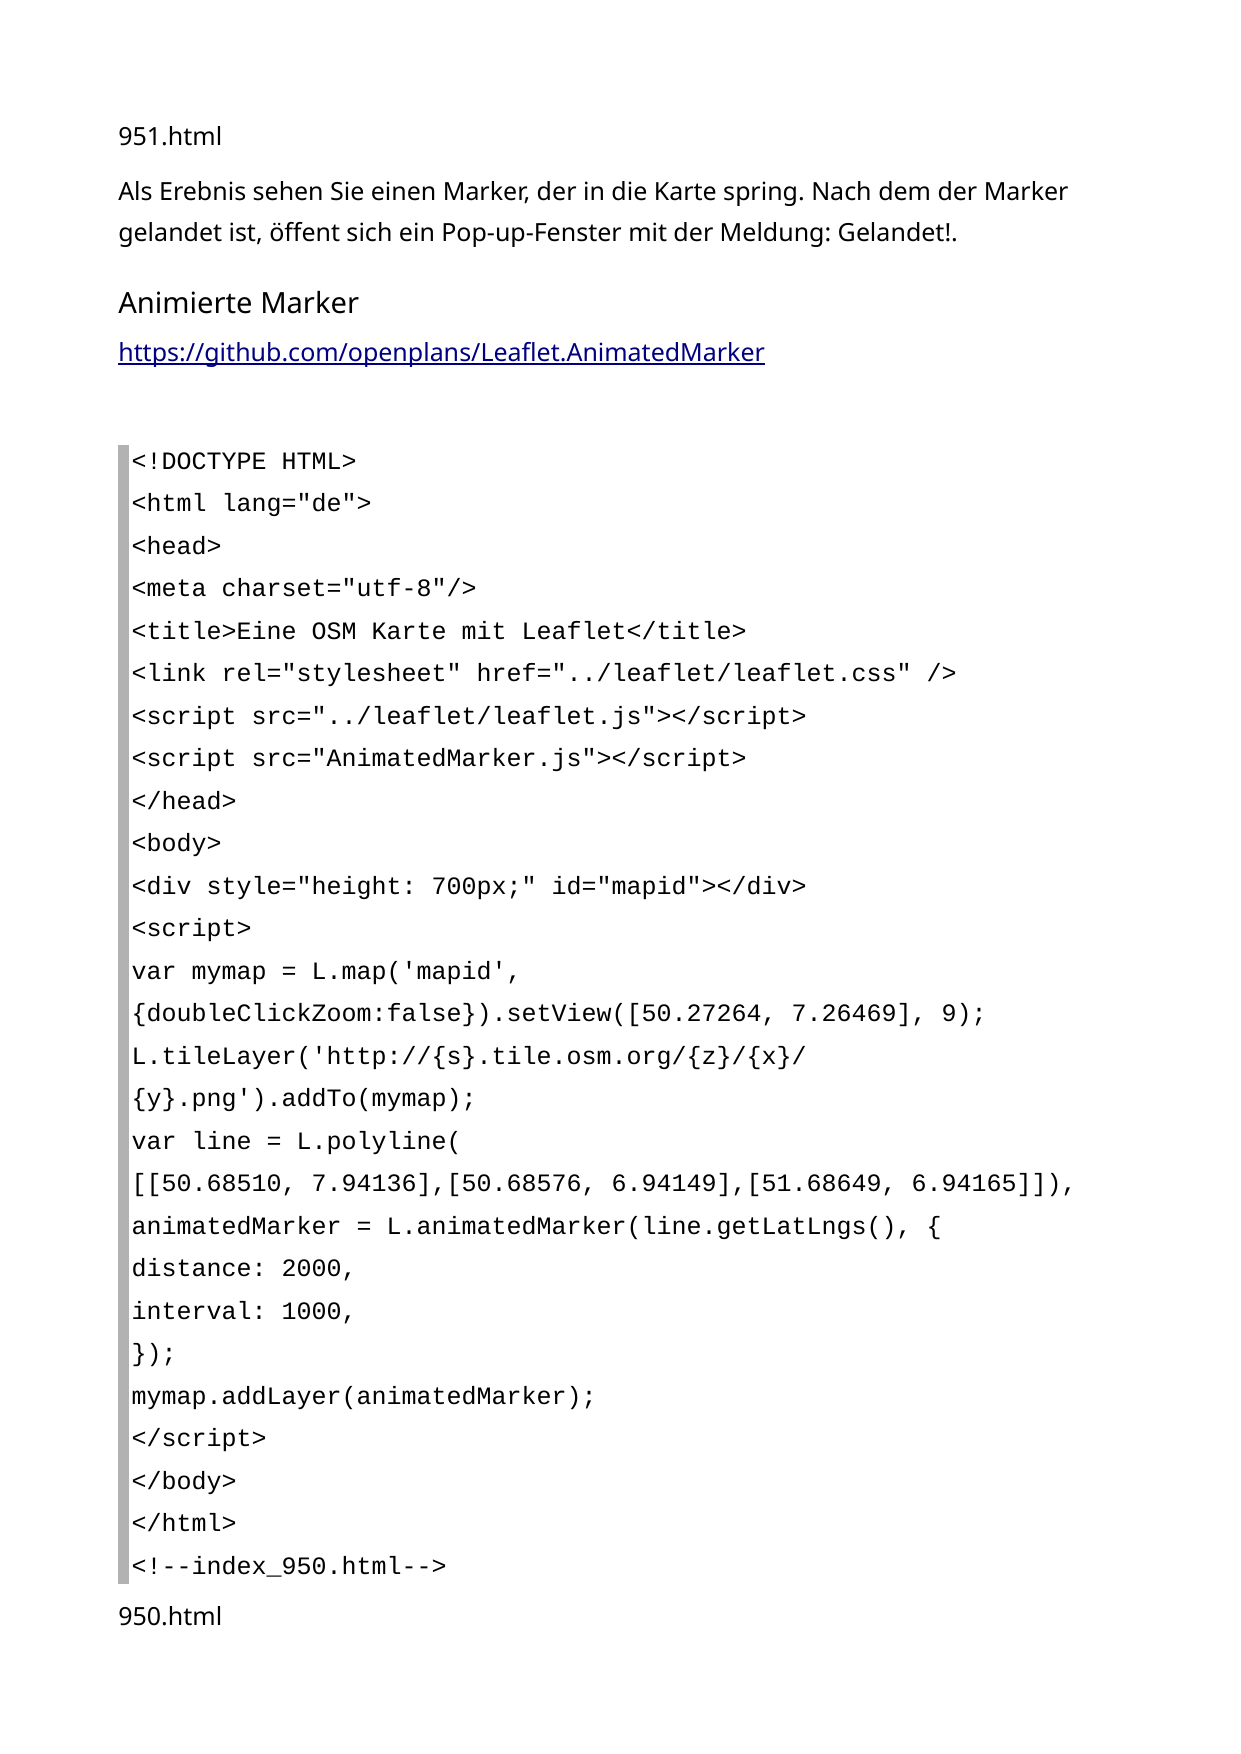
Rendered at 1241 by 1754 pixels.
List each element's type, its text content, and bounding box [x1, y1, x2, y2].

text [[50.68510, 7.94136],[50.68576, 6.94149],[51.68649, 6.94165]]), [129, 1168, 1122, 1199]
text <!DOCTYPE HTML> [129, 445, 1122, 477]
text <head> [129, 530, 1122, 562]
text var line = L.polyline( [129, 1125, 1122, 1157]
subtitle Animierte Marker [118, 282, 1122, 322]
text 950.html [118, 1599, 1122, 1633]
text https://github.com/openplans/Leaflet.AnimatedMarker [118, 334, 1122, 368]
text Als Erebnis sehen Sie einen Marker, der in die Karte spring. Nach dem der Marker gelandet ist, öffent sich ein Pop-up-Fenster mit der Meldung: Gelandet!. [118, 173, 1122, 248]
text <div style="height: 700px;" id="mapid"></div> [129, 870, 1122, 902]
text <link rel="stylesheet" href="../leaflet/leaflet.css" /> [129, 658, 1122, 689]
text 951.html [118, 118, 1122, 152]
text <!--index_950.html--> [129, 1550, 1122, 1584]
text distance: 2000, [129, 1253, 1122, 1284]
text <meta charset="utf-8"/> [129, 573, 1122, 604]
text </script> [129, 1423, 1122, 1454]
text </head> [129, 785, 1122, 817]
text <title>Eine OSM Karte mit Leaflet</title> [129, 615, 1122, 647]
text <script src="AnimatedMarker.js"></script> [129, 743, 1122, 774]
text </body> [129, 1465, 1122, 1497]
text var mymap = L.map('mapid', {doubleClickZoom:false}).setView([50.27264, 7.26469], 9); [129, 955, 1122, 1029]
text animatedMarker = L.animatedMarker(line.getLatLngs(), { [129, 1210, 1122, 1242]
text <script src="../leaflet/leaflet.js"></script> [129, 700, 1122, 732]
text <html lang="de"> [129, 488, 1122, 519]
text <script> [129, 913, 1122, 944]
text }); [129, 1338, 1122, 1369]
text mymap.addLayer(animatedMarker); [129, 1380, 1122, 1412]
text </html> [129, 1508, 1122, 1539]
text <body> [129, 828, 1122, 859]
text interval: 1000, [129, 1295, 1122, 1327]
text L.tileLayer('http://{s}.tile.osm.org/{z}/{x}/{y}.png').addTo(mymap); [129, 1040, 1122, 1114]
